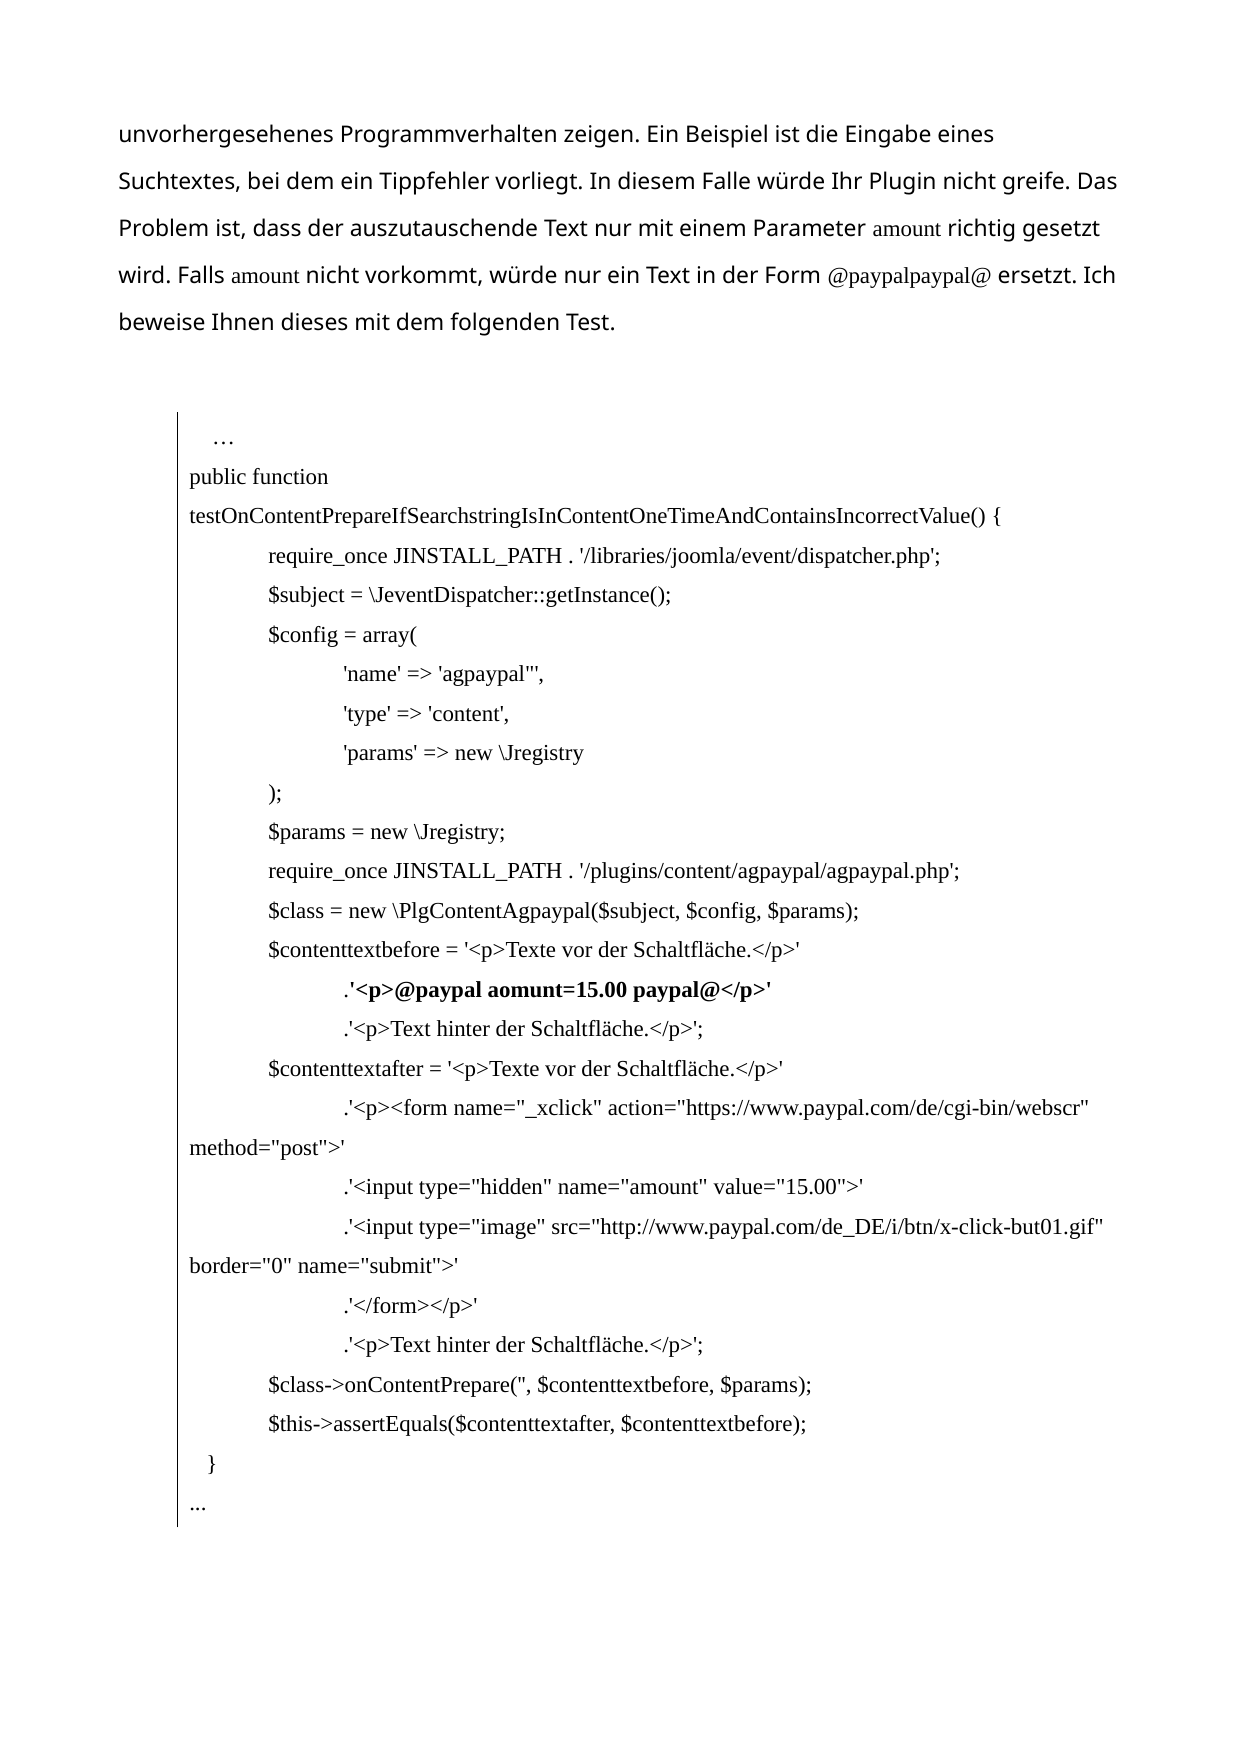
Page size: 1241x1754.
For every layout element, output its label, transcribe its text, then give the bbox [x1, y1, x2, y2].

text … public function testOnContentPrepareIfSearchstringIsInContentOneTimeAndContainsIncorrectValue() { require_once JINSTALL_PATH . '/libraries/joomla/event/dispatcher.php'; $subject = \JeventDispatcher::getInstance(); $config = array( 'name' => 'agpaypal"', 'type' => 'content', 'params' => new \Jregistry ); $params = new \Jregistry; require_once JINSTALL_PATH . '/plugins/content/agpaypal/agpaypal.php'; $class = new \PlgContentAgpaypal($subject, $config, $params); $contenttextbefore = '<p>Texte vor der Schaltfläche.</p>' .'<p>@paypal aomunt=15.00 paypal@</p>' .'<p>Text hinter der Schaltfläche.</p>'; $contenttextafter = '<p>Texte vor der Schaltfläche.</p>' .'<p><form name="_xclick" action="https://www.paypal.com/de/cgi-bin/webscr" method="post">' .'<input type="hidden" name="amount" value="15.00">' .'<input type="image" src="http://www.paypal.com/de_DE/i/btn/x-click-but01.gif" border="0" name="submit">' .'</form></p>' .'<p>Text hinter der Schaltfläche.</p>'; $class->onContentPrepare('', $contenttextbefore, $params); $this->assertEquals($contenttextafter, $contenttextbefore); } ... [178, 412, 1122, 1527]
text unvorhergesehenes Programmverhalten zeigen. Ein Beispiel ist die Eingabe eines Suchtextes, bei dem ein Tippfehler vorliegt. In diesem Falle würde Ihr Plugin nicht greife. Das Problem ist, dass der auszutauschende Text nur mit einem Parameter amount richtig gesetzt wird. Falls amount nicht vorkommt, würde nur ein Text in der Form @paypalpaypal@ ersetzt. Ich beweise Ihnen dieses mit dem folgenden Test. [118, 118, 1122, 337]
